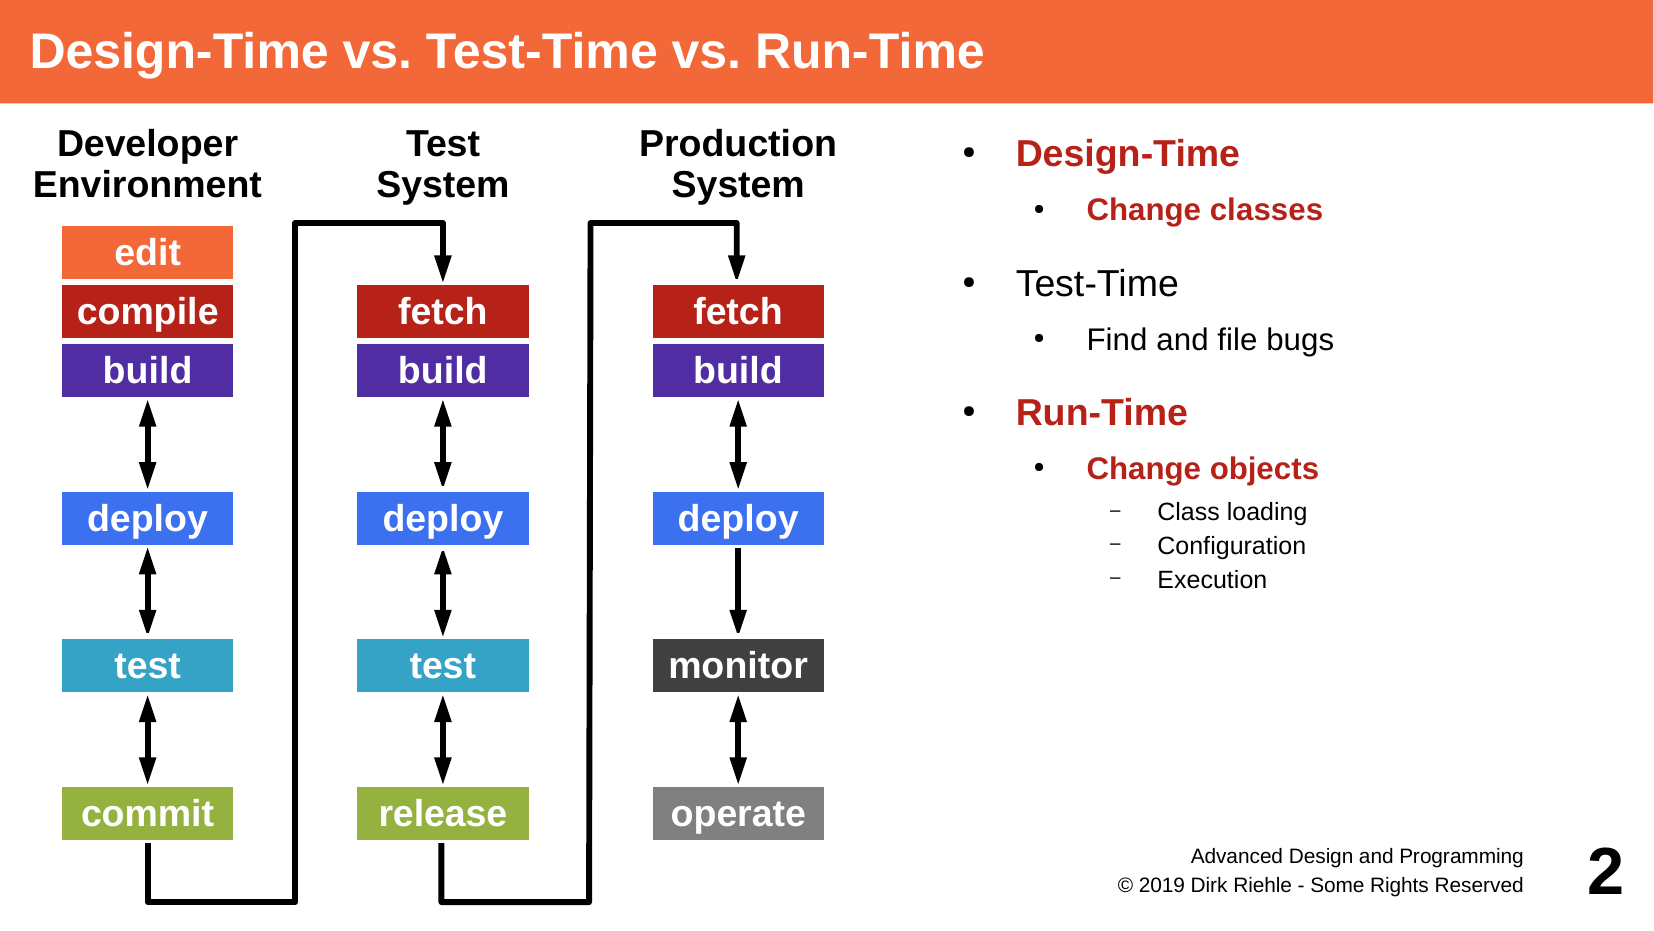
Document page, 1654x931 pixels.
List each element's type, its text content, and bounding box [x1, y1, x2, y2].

text_box monitor [649, 636, 827, 696]
text_box build [649, 342, 827, 401]
text_box commit [59, 784, 237, 844]
text_box build [354, 342, 532, 401]
text_box Production System [620, 104, 857, 223]
text_box deploy [354, 488, 532, 548]
title Design-Time vs. Test-Time vs. Run-Time [0, 0, 1654, 104]
text_box Test System [324, 104, 562, 223]
text_box compile [59, 282, 237, 341]
list Design-Time Change classes Test-Time Find and file bugs Run-Time Change objects Class loading Configuration Execution [944, 132, 1625, 813]
text_box fetch [354, 282, 532, 342]
text_box fetch [649, 282, 827, 342]
text_box operate [649, 784, 827, 844]
text_box release [354, 784, 532, 844]
text_box deploy [59, 488, 237, 548]
text_box build [59, 341, 237, 401]
text_box Developer Environment [29, 104, 266, 223]
text_box edit [59, 223, 237, 282]
text_box deploy [649, 488, 827, 548]
text_box test [59, 636, 237, 696]
text_box test [354, 636, 532, 696]
